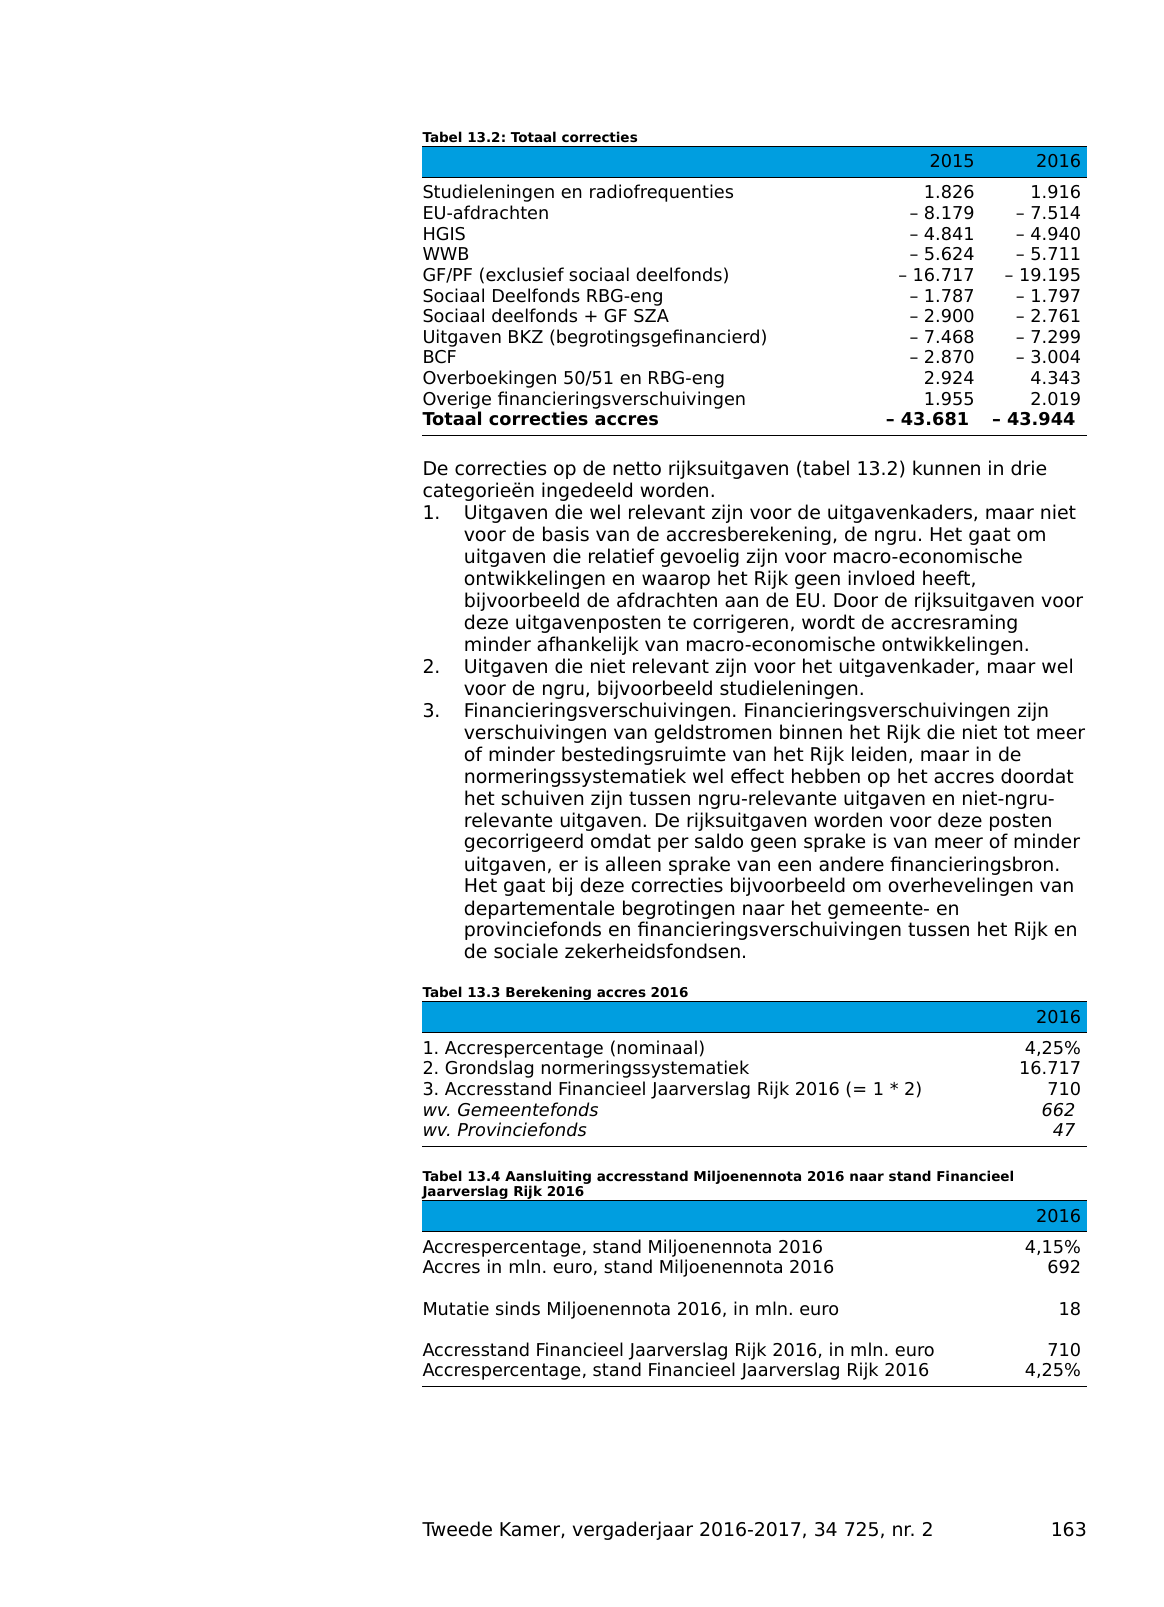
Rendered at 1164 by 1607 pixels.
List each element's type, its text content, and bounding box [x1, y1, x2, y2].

table_cell – 3.004 [980, 348, 1087, 368]
table_cell [422, 1201, 980, 1231]
table_cell HGIS [422, 224, 874, 244]
table_cell – 7.514 [980, 203, 1087, 224]
table_cell – 2.900 [874, 306, 980, 327]
table_cell 2.924 [874, 368, 980, 389]
table_cell [422, 147, 874, 177]
table_cell [980, 1278, 1087, 1298]
table_cell 4.343 [980, 368, 1087, 389]
table_cell 4,25% [980, 1033, 1087, 1058]
table_cell Studieleningen en radiofrequenties [422, 178, 874, 203]
table_cell [422, 1278, 980, 1298]
table_cell – 7.468 [874, 327, 980, 347]
table_cell 1.955 [874, 389, 980, 409]
table_cell wv. Provinciefonds [422, 1120, 980, 1146]
table_cell – 1.797 [980, 286, 1087, 306]
table_cell – 1.787 [874, 286, 980, 306]
table_cell Uitgaven BKZ (begrotingsgefinancierd) [422, 327, 874, 347]
table_cell 18 [980, 1299, 1087, 1319]
table_cell 16.717 [980, 1058, 1087, 1079]
table_cell 47 [980, 1120, 1087, 1146]
table_cell Accrespercentage, stand Miljoenennota 2016 [422, 1232, 980, 1257]
table_cell 3. Accresstand Financieel Jaarverslag Rijk 2016 (= 1 * 2) [422, 1079, 980, 1099]
table_header Tabel 13.2: Totaal correcties [422, 130, 1087, 146]
table_cell – 43.944 [980, 409, 1087, 434]
table_cell Mutatie sinds Miljoenennota 2016, in mln. euro [422, 1299, 980, 1319]
table_cell wv. Gemeentefonds [422, 1100, 980, 1120]
table_cell 1. Accrespercentage (nominaal) [422, 1033, 980, 1058]
table_cell GF/PF (exclusief sociaal deelfonds) [422, 265, 874, 286]
table_cell Sociaal deelfonds + GF SZA [422, 306, 874, 327]
table_cell – 2.870 [874, 348, 980, 368]
table_cell – 8.179 [874, 203, 980, 224]
table_cell – 5.624 [874, 244, 980, 265]
table_cell – 5.711 [980, 244, 1087, 265]
text De correcties op de netto rijksuitgaven (tabel 13.2) kunnen in drie categorieën ingedeeld worden. [422, 458, 1087, 502]
table_cell – 7.299 [980, 327, 1087, 347]
table_cell – 4.841 [874, 224, 980, 244]
table_cell 710 [980, 1079, 1087, 1099]
table_cell 4,25% [980, 1360, 1087, 1386]
table_cell 1.826 [874, 178, 980, 203]
table_cell – 2.761 [980, 306, 1087, 327]
table_cell [422, 1319, 980, 1340]
table_cell BCF [422, 348, 874, 368]
text 3. Financieringsverschuivingen. Financieringsverschuivingen zijn verschuivingen van geldstromen binnen het Rijk die niet tot meer of minder bestedingsruimte van het Rijk leiden, maar in de normeringssystematiek wel effect hebben op het accres doordat het schuiven zijn tussen ngru-relevante uitgaven en niet-ngru-relevante uitgaven. De rijksuitgaven worden voor deze posten gecorrigeerd omdat per saldo geen sprake is van meer of minder uitgaven, er is alleen sprake van een andere financieringsbron. Het gaat bij deze correcties bijvoorbeeld om overhevelingen van departementale begrotingen naar het gemeente- en provinciefonds en financieringsverschuivingen tussen het Rijk en de sociale zekerheidsfondsen. [422, 699, 1087, 963]
table_cell – 4.940 [980, 224, 1087, 244]
table_cell [980, 1319, 1087, 1340]
table_cell Accrespercentage, stand Financieel Jaarverslag Rijk 2016 [422, 1360, 980, 1386]
table_cell Accresstand Financieel Jaarverslag Rijk 2016, in mln. euro [422, 1340, 980, 1360]
table_cell [422, 1002, 980, 1032]
text 2. Uitgaven die niet relevant zijn voor het uitgavenkader, maar wel voor de ngru, bijvoorbeeld studieleningen. [422, 656, 1087, 699]
table_cell – 16.717 [874, 265, 980, 286]
table_cell 2015 [874, 147, 980, 177]
table_cell Overige financieringsverschuivingen [422, 389, 874, 409]
table_cell WWB [422, 244, 874, 265]
table_cell 692 [980, 1257, 1087, 1278]
table_cell EU-afdrachten [422, 203, 874, 224]
table_cell 2016 [980, 147, 1087, 177]
text 1. Uitgaven die wel relevant zijn voor de uitgavenkaders, maar niet voor de basis van de accresberekening, de ngru. Het gaat om uitgaven die relatief gevoelig zijn voor macro-economische ontwikkelingen en waarop het Rijk geen invloed heeft, bijvoorbeeld de afdrachten aan de EU. Door de rijksuitgaven voor deze uitgavenposten te corrigeren, wordt de accresraming minder afhankelijk van macro-economische ontwikkelingen. [422, 502, 1087, 656]
table_header Tabel 13.4 Aansluiting accresstand Miljoenennota 2016 naar stand Financieel Jaarverslag Rijk 2016 [422, 1169, 1087, 1200]
table_cell 710 [980, 1340, 1087, 1360]
table_cell 2. Grondslag normeringssystematiek [422, 1058, 980, 1079]
table_cell 2016 [980, 1201, 1087, 1231]
table_cell Accres in mln. euro, stand Miljoenennota 2016 [422, 1257, 980, 1278]
table_cell 2.019 [980, 389, 1087, 409]
table_cell – 43.681 [874, 409, 980, 434]
table_cell – 19.195 [980, 265, 1087, 286]
table_cell 1.916 [980, 178, 1087, 203]
table_cell Totaal correcties accres [422, 409, 874, 434]
table_cell Overboekingen 50/51 en RBG-eng [422, 368, 874, 389]
table_cell Sociaal Deelfonds RBG-eng [422, 286, 874, 306]
table_cell 662 [980, 1100, 1087, 1120]
table_header Tabel 13.3 Berekening accres 2016 [422, 985, 1087, 1001]
table_cell 2016 [980, 1002, 1087, 1032]
table_cell 4,15% [980, 1232, 1087, 1257]
